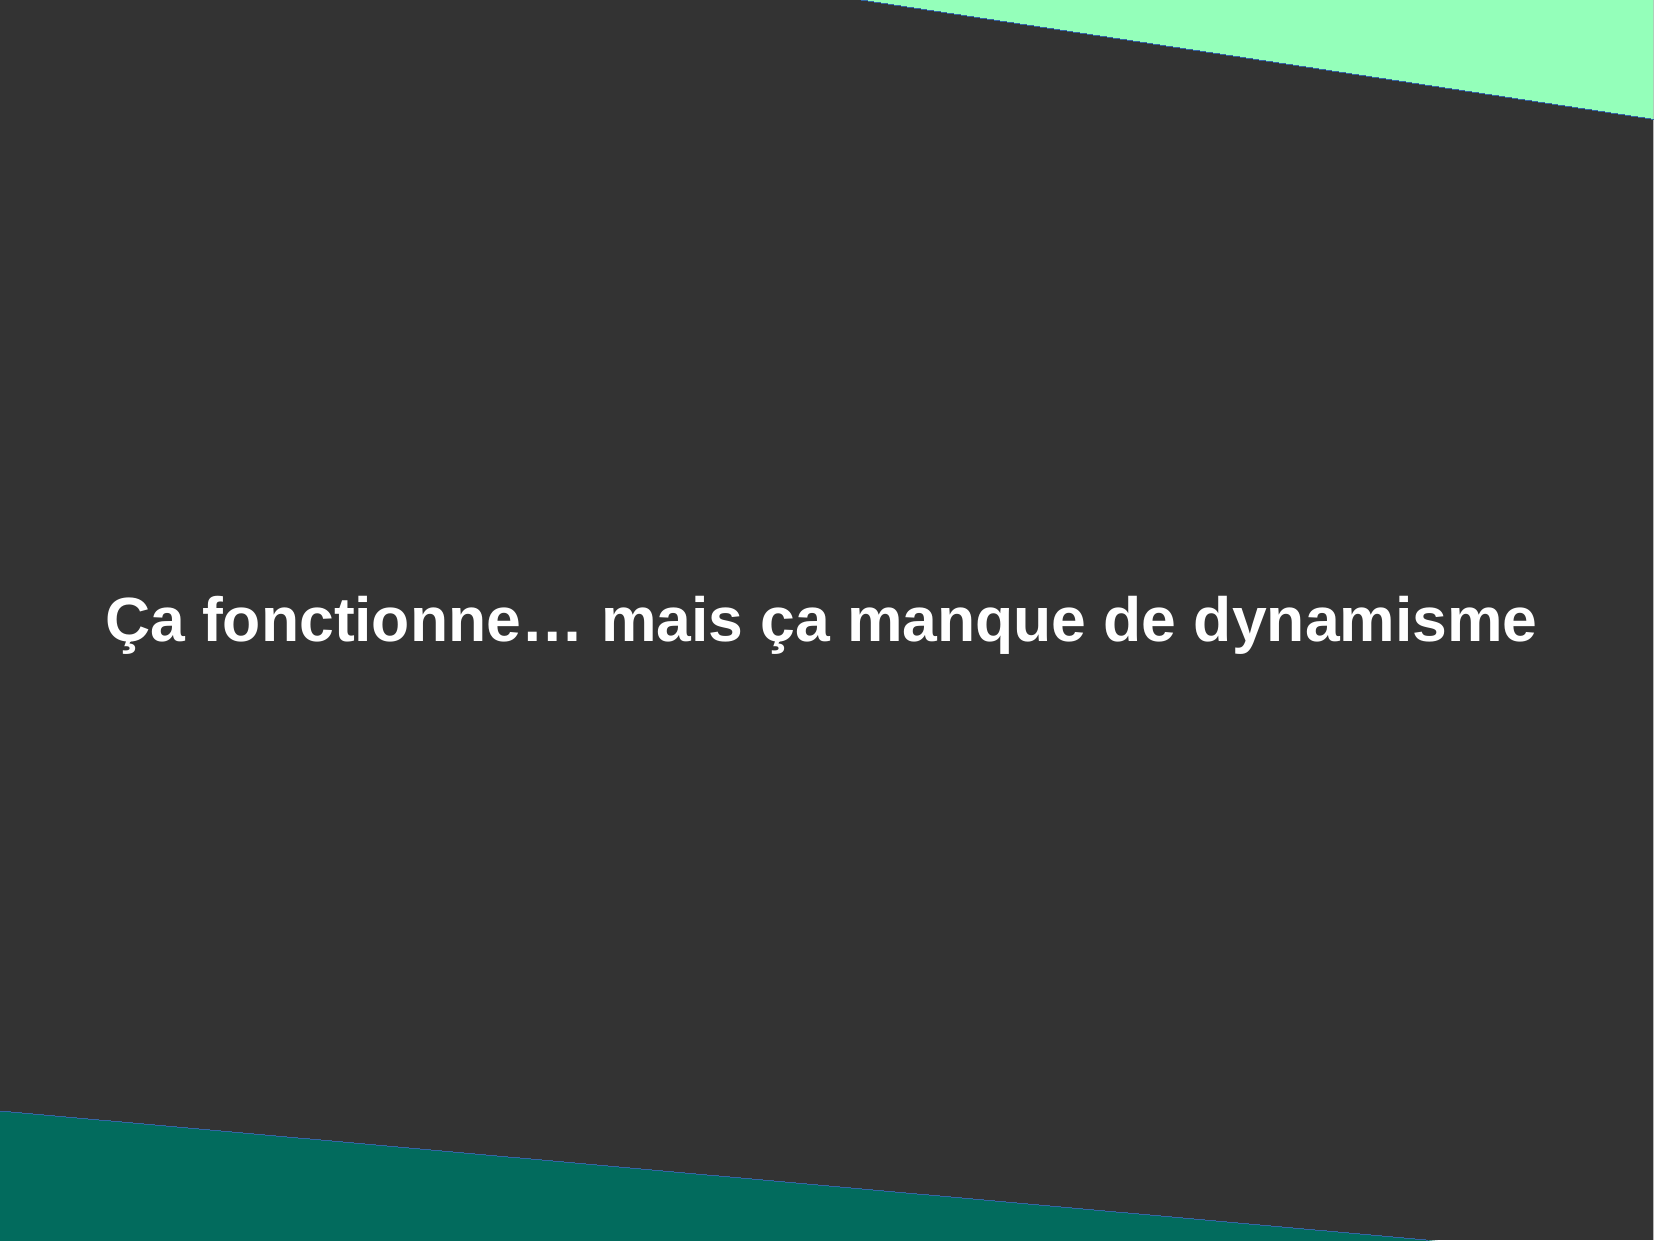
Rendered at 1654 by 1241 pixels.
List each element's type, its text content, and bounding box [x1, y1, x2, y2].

title Ça fonctionne… mais ça manque de dynamisme [22, 585, 1622, 655]
text_box [861, 0, 1654, 120]
